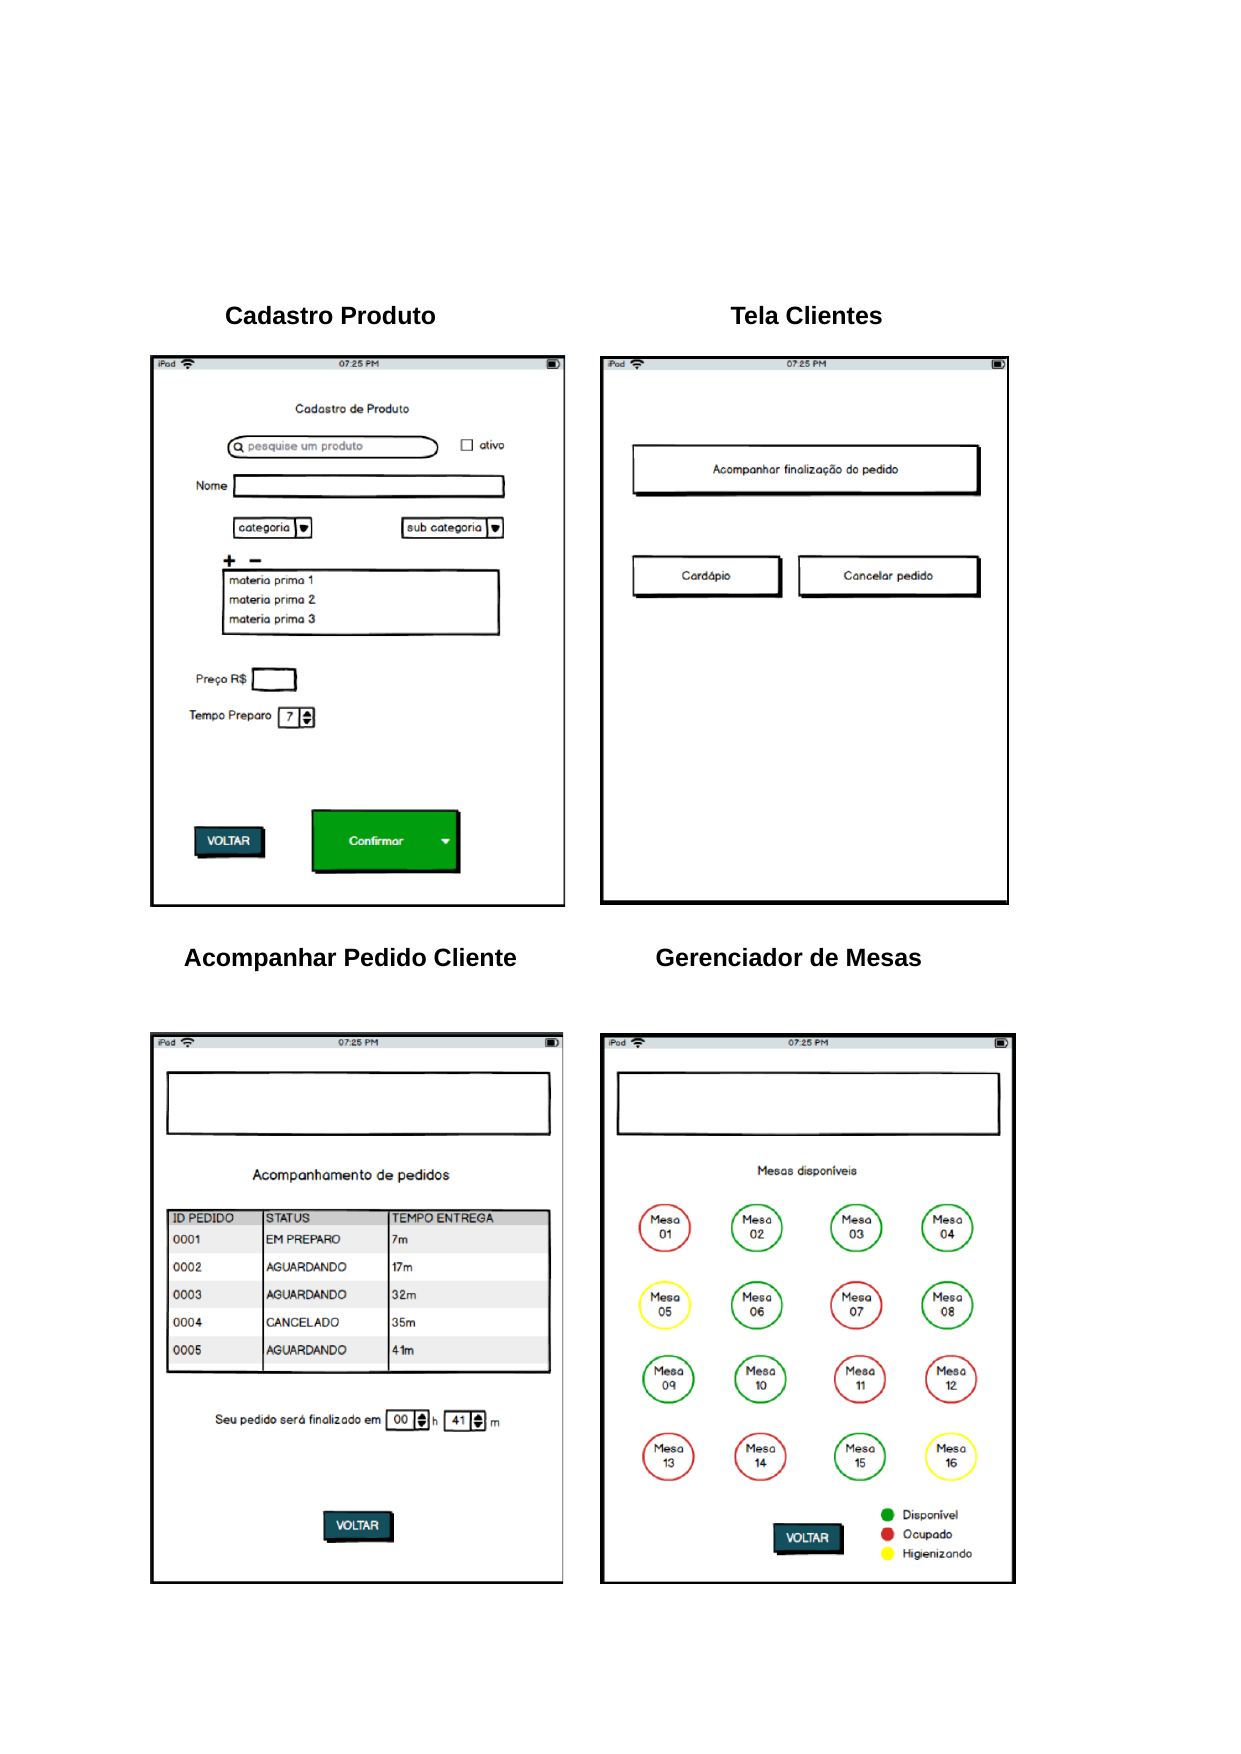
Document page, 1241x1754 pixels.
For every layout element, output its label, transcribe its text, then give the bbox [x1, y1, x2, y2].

text Acompanhar Pedido Cliente Gerenciador de Mesas [150, 943, 1090, 972]
text Cadastro Produto Tela Clientes [150, 301, 1090, 330]
